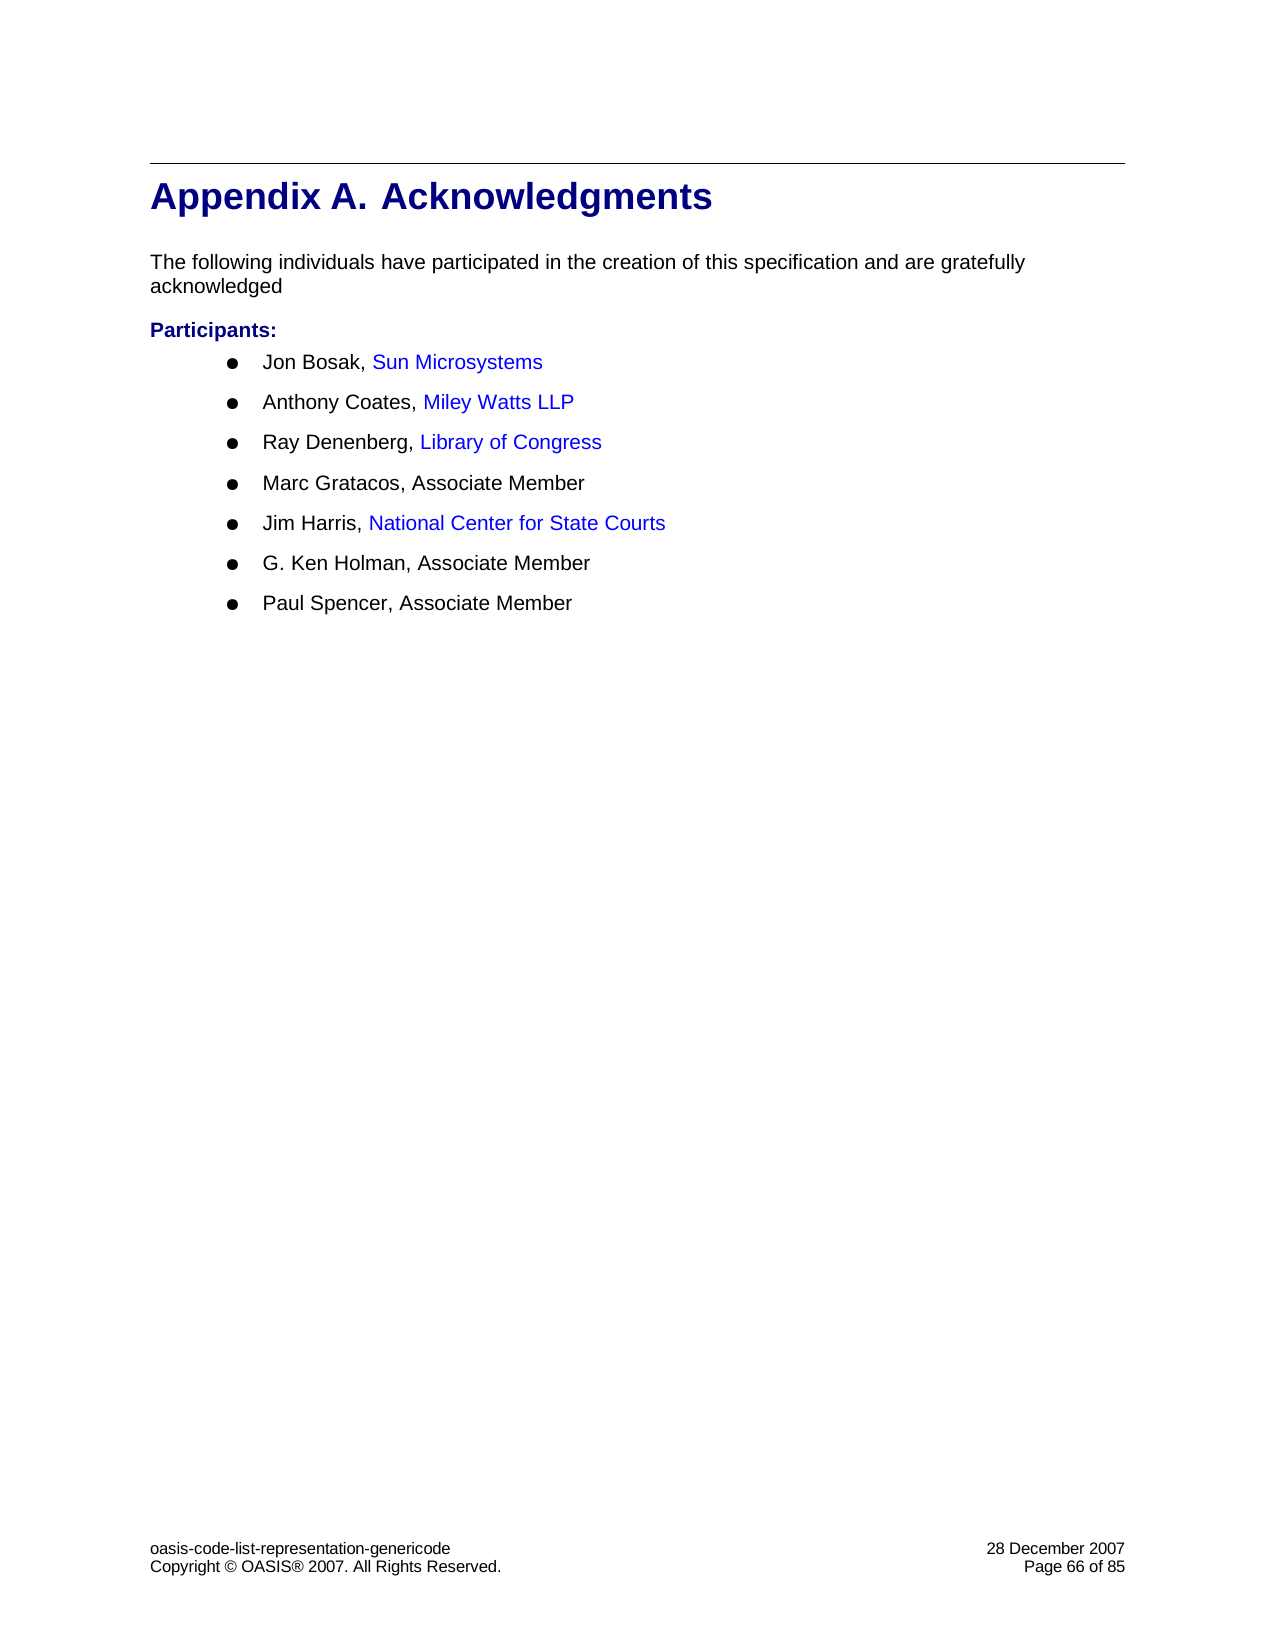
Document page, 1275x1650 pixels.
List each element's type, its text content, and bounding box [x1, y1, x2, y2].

list Anthony Coates, Miley Watts LLP [187, 391, 1125, 414]
list G. Ken Holman, Associate Member [187, 551, 1125, 575]
text The following individuals have participated in the creation of this specification and are gratefully acknowledged [150, 251, 1125, 298]
list Jim Harris, National Center for State Courts [187, 511, 1125, 535]
list Paul Spencer, Associate Member [187, 592, 1125, 615]
list Marc Gratacos, Associate Member [187, 471, 1125, 494]
list Jon Bosak, Sun Microsystems [187, 350, 1125, 374]
list Ray Denenberg, Library of Congress [187, 431, 1125, 454]
title Participants: [150, 318, 1125, 342]
subtitle Acknowledgments [150, 164, 1125, 217]
